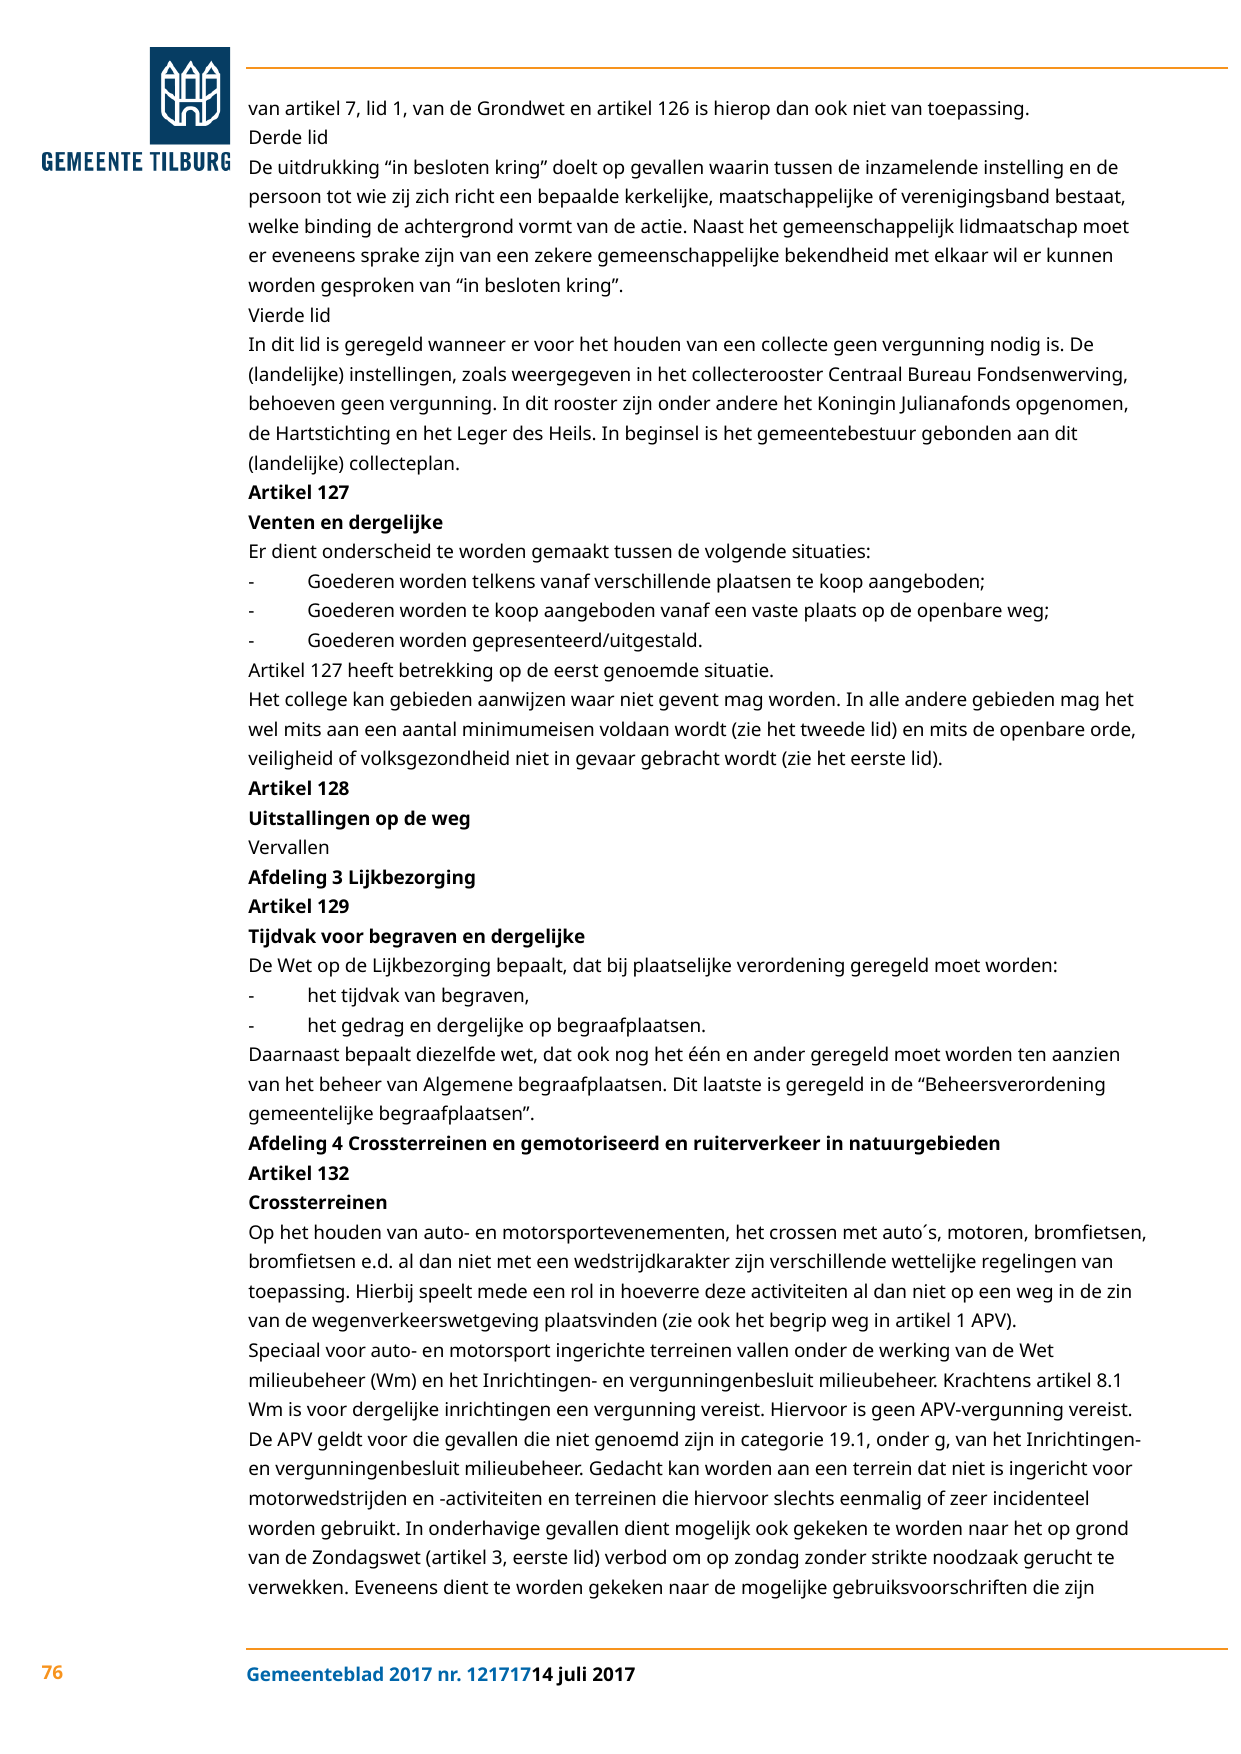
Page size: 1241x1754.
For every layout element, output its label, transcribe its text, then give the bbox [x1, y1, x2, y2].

text Artikel 127 [248, 479, 1152, 505]
text Het college kan gebieden aanwijzen waar niet gevent mag worden. In alle andere gebieden mag het wel mits aan een aantal minimumeisen voldaan wordt (zie het tweede lid) en mits de openbare orde, veiligheid of volksgezondheid niet in gevaar gebracht wordt (zie het eerste lid). [248, 686, 1152, 771]
list Goederen worden te koop aangeboden vanaf een vaste plaats op de openbare weg; [248, 598, 1152, 623]
text Afdeling 4 Crossterreinen en gemotoriseerd en ruiterverkeer in natuurgebieden [248, 1130, 1152, 1156]
text Venten en dergelijke [248, 509, 1152, 535]
list het gedrag en dergelijke op begraafplaatsen. [248, 1012, 1152, 1038]
text Afdeling 3 Lijkbezorging [248, 864, 1152, 890]
text Op het houden van auto- en motorsportevenementen, het crossen met auto´s, motoren, bromfietsen, bromfietsen e.d. al dan niet met een wedstrijdkarakter zijn verschillende wettelijke regelingen van toepassing. Hierbij speelt mede een rol in hoeverre deze activiteiten al dan niet op een weg in de zin van de wegenverkeerswetgeving plaatsvinden (zie ook het begrip weg in artikel 1 APV). [248, 1219, 1152, 1333]
text Artikel 127 heeft betrekking op de eerst genoemde situatie. [248, 657, 1152, 683]
list het tijdvak van begraven, [248, 982, 1152, 1008]
text Vierde lid [248, 302, 1152, 328]
text Speciaal voor auto- en motorsport ingerichte terreinen vallen onder de werking van de Wet milieubeheer (Wm) en het Inrichtingen- en vergunningenbesluit milieubeheer. Krachtens artikel 8.1 Wm is voor dergelijke inrichtingen een vergunning vereist. Hiervoor is geen APV-vergunning vereist. [248, 1337, 1152, 1422]
text Daarnaast bepaalt diezelfde wet, dat ook nog het één en ander geregeld moet worden ten aanzien van het beheer van Algemene begraafplaatsen. Dit laatste is geregeld in de “Beheersverordening gemeentelijke begraafplaatsen”. [248, 1041, 1152, 1126]
text Artikel 128 [248, 775, 1152, 801]
text Tijdvak voor begraven en dergelijke [248, 923, 1152, 949]
list Goederen worden telkens vanaf verschillende plaatsen te koop aangeboden; [248, 568, 1152, 594]
text Artikel 129 [248, 893, 1152, 919]
picture [41, 47, 231, 172]
text Vervallen [248, 834, 1152, 860]
text Crossterreinen [248, 1189, 1152, 1215]
text De Wet op de Lijkbezorging bepaalt, dat bij plaatselijke verordening geregeld moet worden: [248, 953, 1152, 978]
text Derde lid [248, 124, 1152, 150]
list Goederen worden gepresenteerd/uitgestald. [248, 627, 1152, 653]
text Uitstallingen op de weg [248, 805, 1152, 831]
text De uitdrukking “in besloten kring” doelt op gevallen waarin tussen de inzamelende instelling en de persoon tot wie zij zich richt een bepaalde kerkelijke, maatschappelijke of verenigingsband bestaat, welke binding de achtergrond vormt van de actie. Naast het gemeenschappelijk lidmaatschap moet er eveneens sprake zijn van een zekere gemeenschappelijke bekendheid met elkaar wil er kunnen worden gesproken van “in besloten kring”. [248, 154, 1152, 298]
text In dit lid is geregeld wanneer er voor het houden van een collecte geen vergunning nodig is. De (landelijke) instellingen, zoals weergegeven in het collecterooster Centraal Bureau Fondsenwerving, behoeven geen vergunning. In dit rooster zijn onder andere het Koningin Julianafonds opgenomen, de Hartstichting en het Leger des Heils. In beginsel is het gemeentebestuur gebonden aan dit (landelijke) collecteplan. [248, 331, 1152, 476]
text Artikel 132 [248, 1160, 1152, 1186]
text van artikel 7, lid 1, van de Grondwet en artikel 126 is hierop dan ook niet van toepassing. [248, 95, 1152, 121]
text Er dient onderscheid te worden gemaakt tussen de volgende situaties: [248, 538, 1152, 564]
text De APV geldt voor die gevallen die niet genoemd zijn in categorie 19.1, onder g, van het Inrichtingen- en vergunningenbesluit milieubeheer. Gedacht kan worden aan een terrein dat niet is ingericht voor motorwedstrijden en -activiteiten en terreinen die hiervoor slechts eenmalig of zeer incidenteel worden gebruikt. In onderhavige gevallen dient mogelijk ook gekeken te worden naar het op grond van de Zondagswet (artikel 3, eerste lid) verbod om op zondag zonder strikte noodzaak gerucht te verwekken. Eveneens dient te worden gekeken naar de mogelijke gebruiksvoorschriften die zijn [248, 1426, 1152, 1600]
